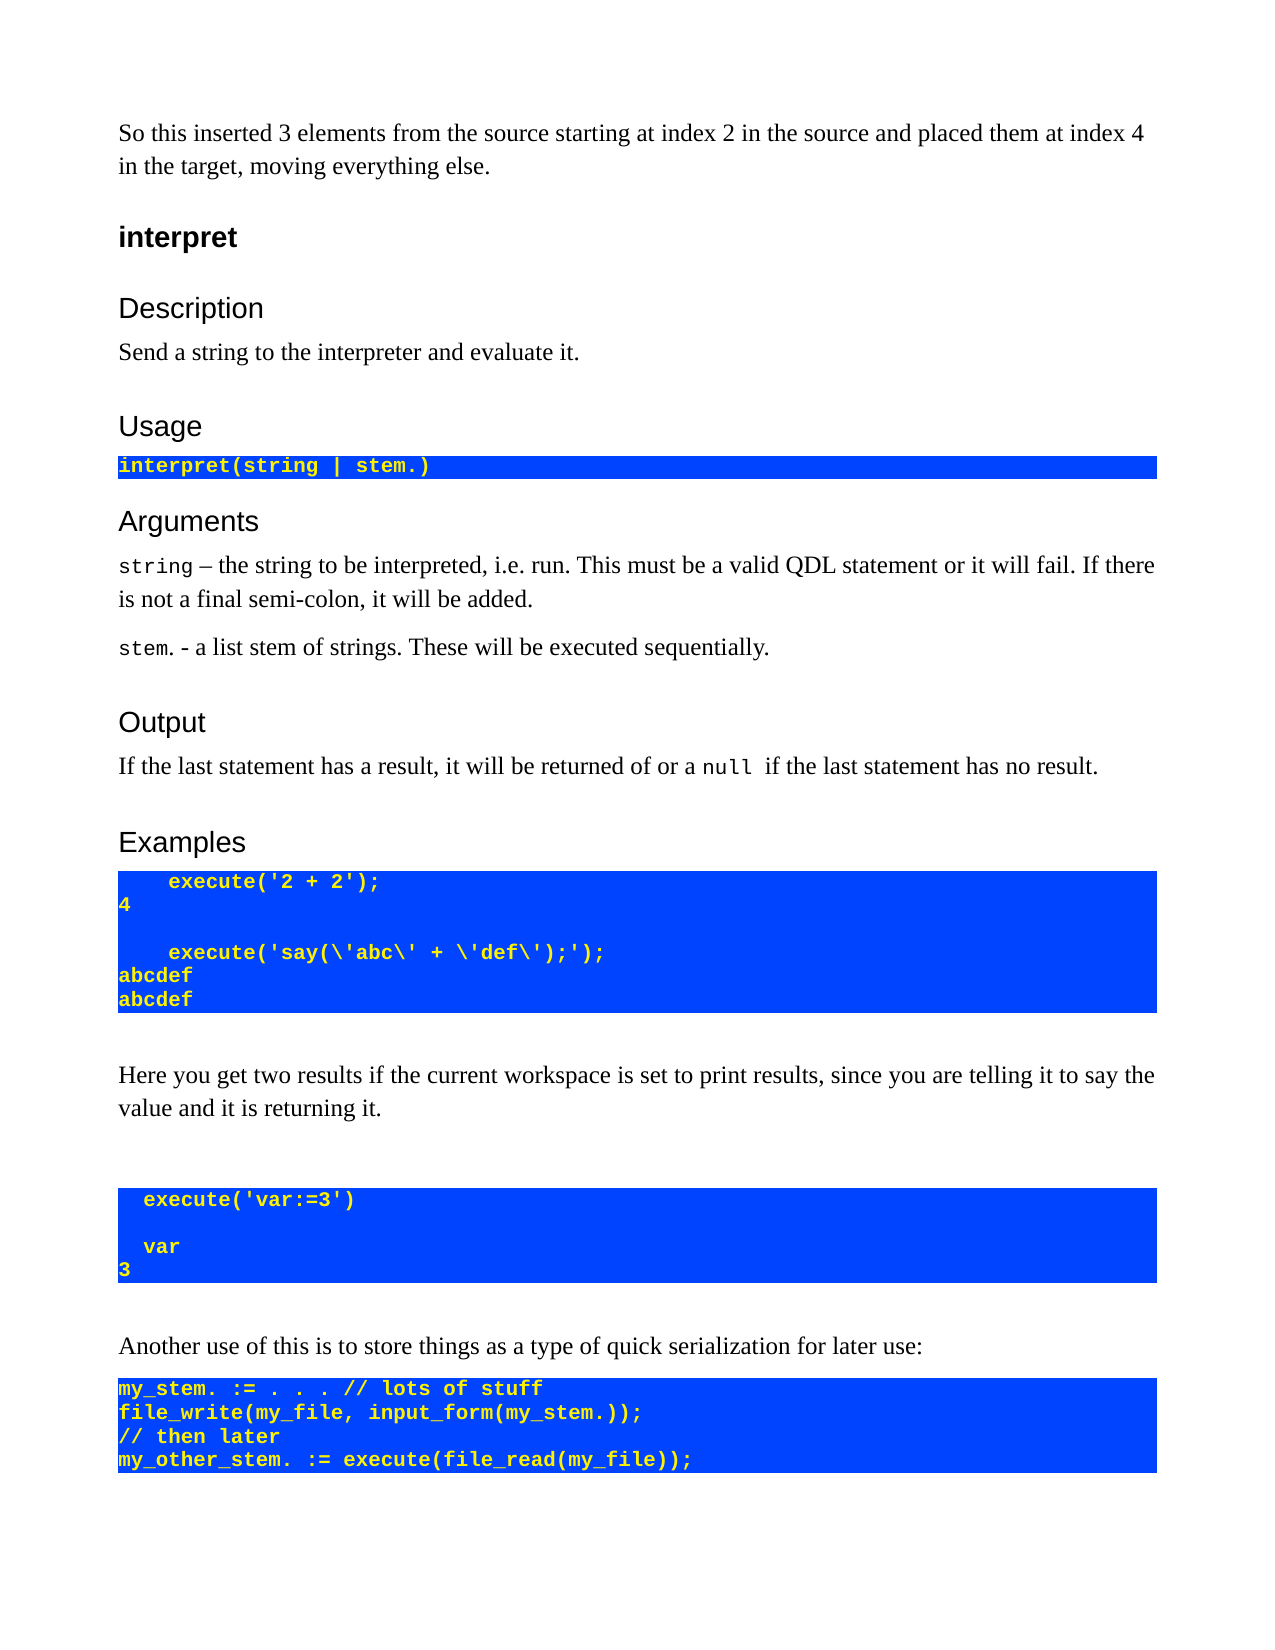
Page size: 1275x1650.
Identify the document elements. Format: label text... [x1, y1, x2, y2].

text interpret(string | stem.) [118, 456, 1157, 479]
text So this inserted 3 elements from the source starting at index 2 in the source and placed them at index 4 in the target, moving everything else. [118, 118, 1157, 180]
subtitle Usage [118, 409, 1157, 443]
text execute('2 + 2'); [118, 871, 1157, 894]
text string – the string to be interpreted, i.e. run. This must be a valid QDL statement or it will fail. If there is not a final semi-colon, it will be added. [118, 550, 1157, 613]
text execute('say(\'abc\' + \'def\');'); [118, 942, 1157, 965]
subtitle Description [118, 291, 1157, 324]
text If the last statement has a result, it will be returned of or a null if the last statement has no result. [118, 751, 1157, 781]
text my_stem. := . . . // lots of stuff [118, 1378, 1157, 1402]
text Here you get two results if the current workspace is set to print results, since you are telling it to say the value and it is returning it. [118, 1060, 1157, 1122]
subtitle Examples [118, 825, 1157, 858]
text // then later [118, 1426, 1157, 1449]
subtitle Arguments [118, 504, 1157, 538]
text abcdef [118, 989, 1157, 1013]
text Another use of this is to store things as a type of quick serialization for later use: [118, 1331, 1157, 1359]
text execute('var:=3') [118, 1188, 1157, 1212]
text Send a string to the interpreter and evaluate it. [118, 337, 1157, 366]
text var [118, 1236, 1157, 1259]
subtitle Output [118, 705, 1157, 739]
text 3 [118, 1259, 1157, 1283]
text stem. - a list stem of strings. These will be executed sequentially. [118, 632, 1157, 661]
text my_other_stem. := execute(file_read(my_file)); [118, 1449, 1157, 1473]
text abcdef [118, 965, 1157, 989]
text 4 [118, 894, 1157, 918]
subtitle interpret [118, 219, 1157, 253]
text file_write(my_file, input_form(my_stem.)); [118, 1402, 1157, 1426]
